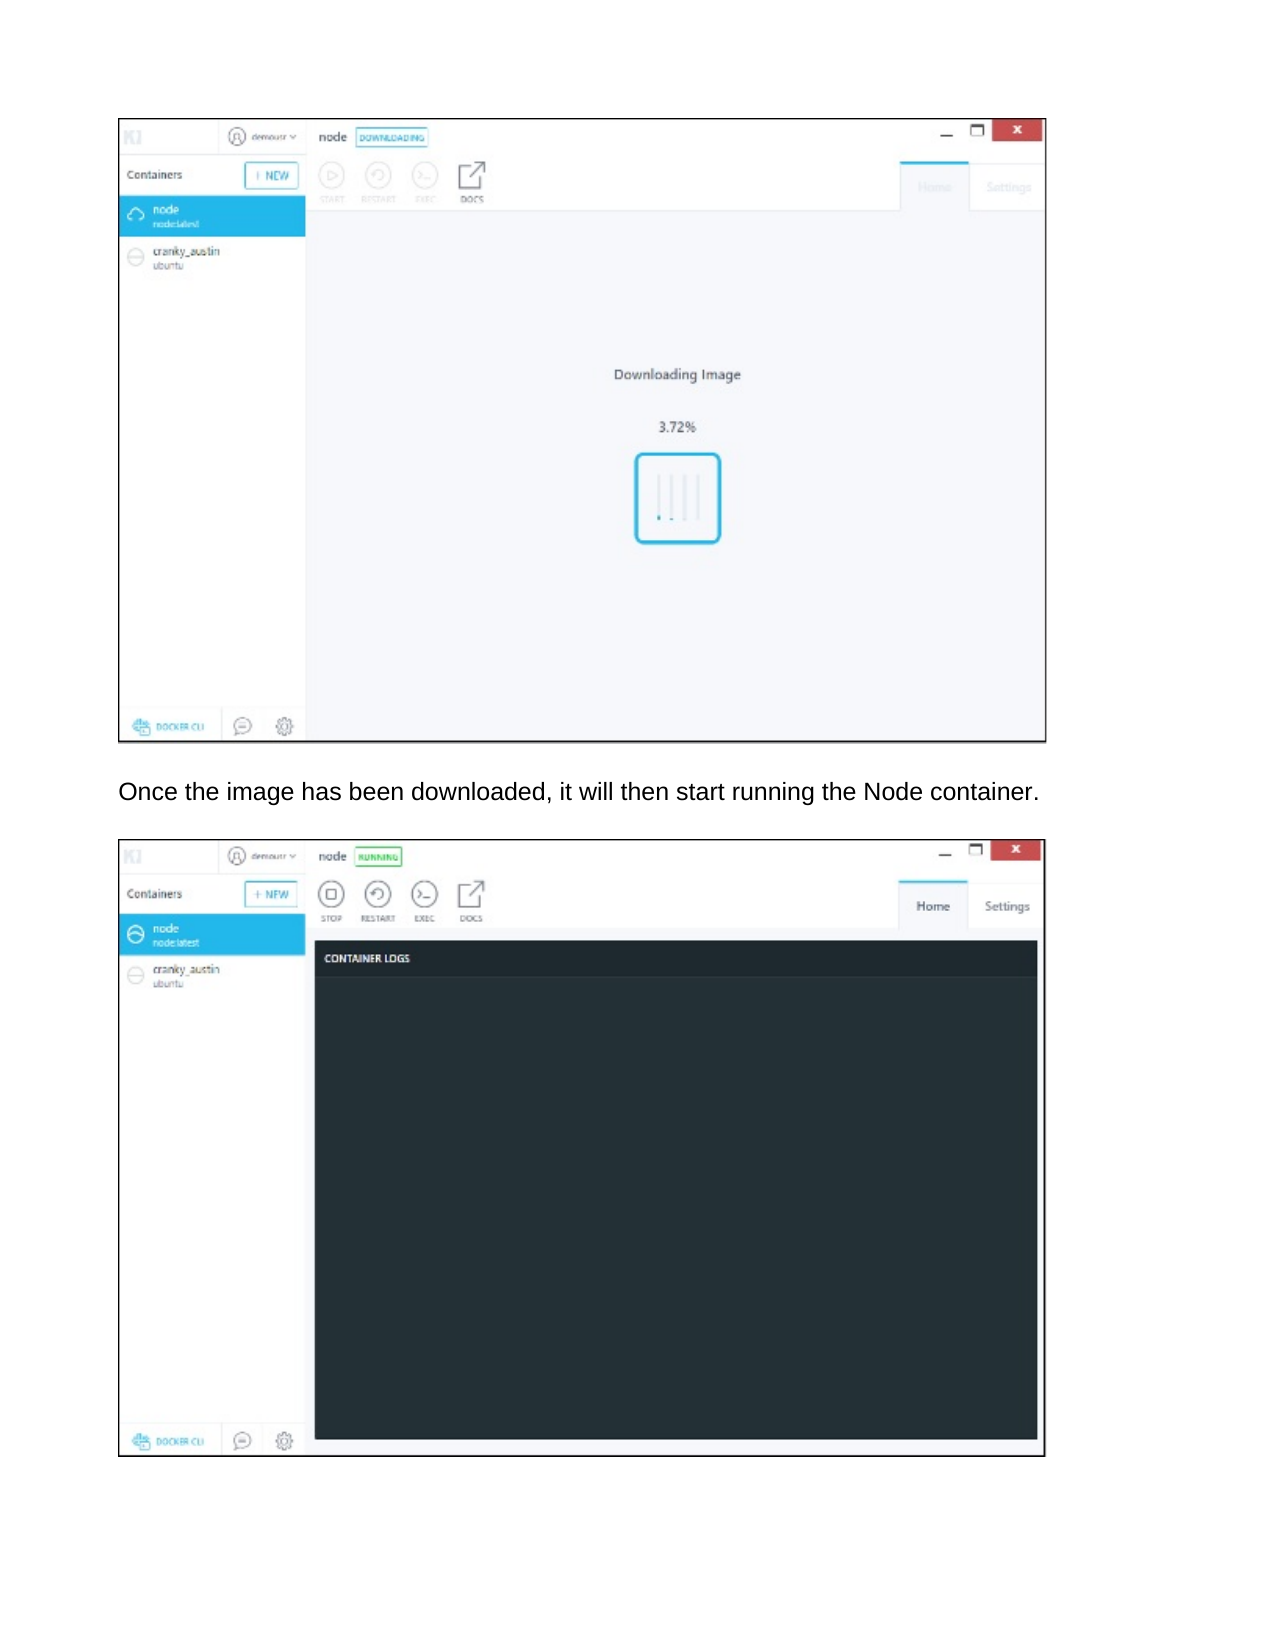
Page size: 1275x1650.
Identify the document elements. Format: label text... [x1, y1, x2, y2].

picture [118, 118, 1047, 744]
picture [118, 839, 1047, 1457]
text Once the image has been downloaded, it will then start running the Node container. [118, 777, 1157, 806]
